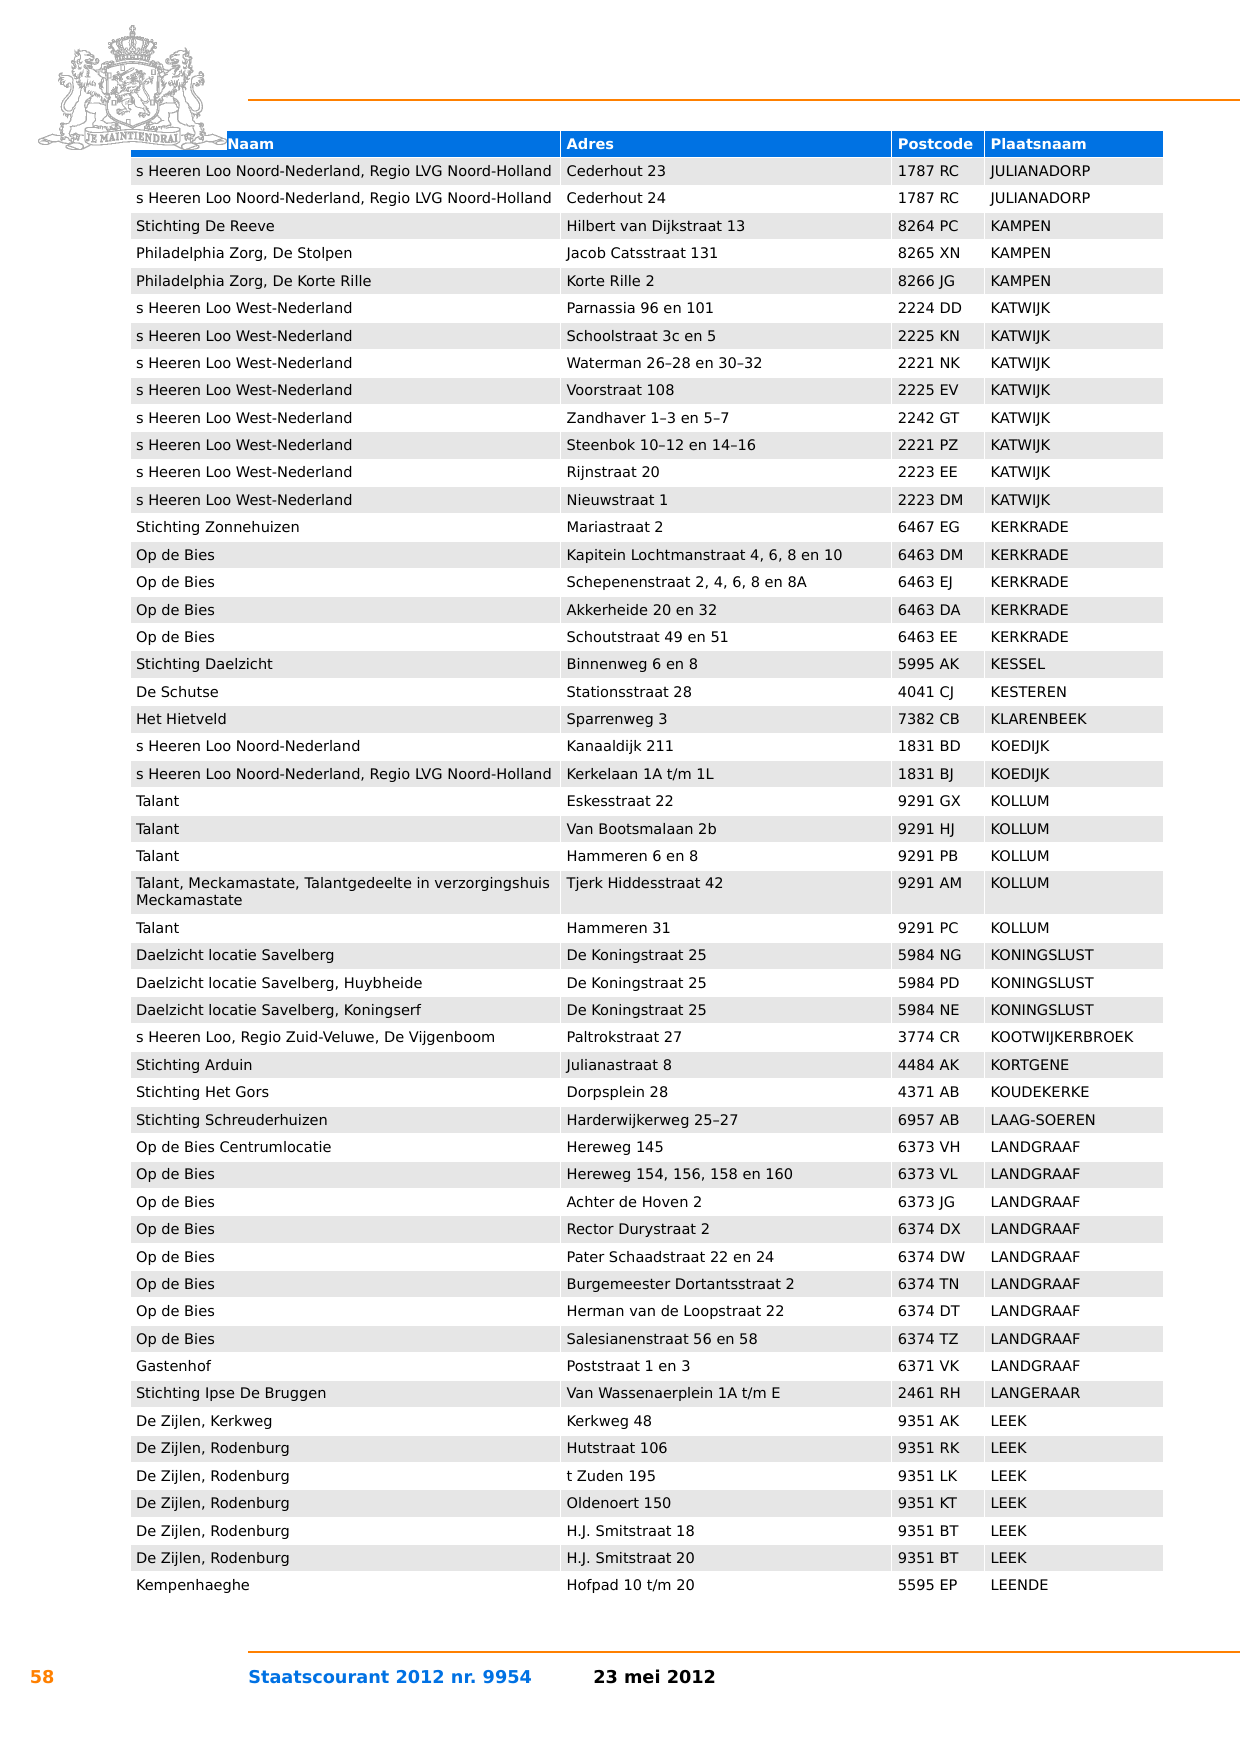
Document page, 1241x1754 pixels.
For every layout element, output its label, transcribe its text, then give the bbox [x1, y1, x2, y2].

table_cell De Schutse [131, 679, 560, 705]
table_cell 9351 LK [892, 1463, 984, 1489]
table_cell LEEK [985, 1463, 1163, 1489]
table_cell H.J. Smitstraat 20 [561, 1545, 891, 1571]
table_cell 9291 PC [892, 915, 984, 941]
table_cell 2221 NK [892, 350, 984, 376]
table_cell Talant [131, 843, 560, 869]
table_cell 8266 JG [892, 268, 984, 294]
table_cell Kerkweg 48 [561, 1408, 891, 1434]
table_cell JULIANADORP [985, 186, 1163, 212]
table_cell 1787 RC [892, 158, 984, 185]
table_cell KATWIJK [985, 323, 1163, 349]
table_cell LANDGRAAF [985, 1271, 1163, 1297]
table_cell 9291 PB [892, 843, 984, 869]
table_cell Op de Bies [131, 1326, 560, 1352]
table_cell Herman van de Loopstraat 22 [561, 1299, 891, 1325]
table_cell Daelzicht locatie Savelberg [131, 943, 560, 969]
table_cell Stichting Het Gors [131, 1079, 560, 1106]
table_cell De Zijlen, Rodenburg [131, 1490, 560, 1517]
table_cell Stichting Arduin [131, 1052, 560, 1078]
table_cell Schoutstraat 49 en 51 [561, 624, 891, 650]
table_cell KOLLUM [985, 843, 1163, 869]
table_cell Julianastraat 8 [561, 1052, 891, 1078]
table_cell t Zuden 195 [561, 1463, 891, 1489]
table_cell Hilbert van Dijkstraat 13 [561, 213, 891, 239]
table_cell KOOTWIJKERBROEK [985, 1025, 1163, 1051]
table_cell 6957 AB [892, 1107, 984, 1133]
table_cell 4484 AK [892, 1052, 984, 1078]
table_cell s Heeren Loo West-Nederland [131, 350, 560, 376]
table_cell Op de Bies [131, 1189, 560, 1215]
table_cell Parnassia 96 en 101 [561, 295, 891, 322]
table_cell KOEDIJK [985, 734, 1163, 760]
table_cell LEEK [985, 1408, 1163, 1434]
table_cell 2225 EV [892, 378, 984, 404]
table_cell Van Bootsmalaan 2b [561, 816, 891, 842]
table_cell Cederhout 23 [561, 158, 891, 185]
table_cell LANDGRAAF [985, 1353, 1163, 1380]
table_cell Eskesstraat 22 [561, 789, 891, 815]
table_cell 2221 PZ [892, 432, 984, 459]
table_cell KERKRADE [985, 515, 1163, 541]
table_cell KERKRADE [985, 597, 1163, 623]
table_cell Op de Bies [131, 624, 560, 650]
table_cell KERKRADE [985, 569, 1163, 596]
table_cell Op de Bies Centrumlocatie [131, 1134, 560, 1161]
table_cell LANDGRAAF [985, 1244, 1163, 1270]
table_cell Gastenhof [131, 1353, 560, 1380]
table_cell 4041 CJ [892, 679, 984, 705]
table_cell 1831 BJ [892, 761, 984, 787]
table_cell Jacob Catsstraat 131 [561, 241, 891, 267]
table_cell Op de Bies [131, 569, 560, 596]
table_cell Kanaaldijk 211 [561, 734, 891, 760]
table_cell KOLLUM [985, 915, 1163, 941]
table_cell 9351 BT [892, 1518, 984, 1544]
table_cell Philadelphia Zorg, De Stolpen [131, 241, 560, 267]
table_cell Harderwijkerweg 25–27 [561, 1107, 891, 1133]
table_cell KERKRADE [985, 624, 1163, 650]
table_cell Philadelphia Zorg, De Korte Rille [131, 268, 560, 294]
table_cell KATWIJK [985, 405, 1163, 431]
table_cell Akkerheide 20 en 32 [561, 597, 891, 623]
table_cell 4371 AB [892, 1079, 984, 1106]
table_cell LANDGRAAF [985, 1162, 1163, 1188]
table_cell 7382 CB [892, 706, 984, 733]
table_cell Talant [131, 816, 560, 842]
table_header Postcode [892, 131, 984, 157]
table_cell 5995 AK [892, 651, 984, 678]
table_cell Stichting Schreuderhuizen [131, 1107, 560, 1133]
table_cell KATWIJK [985, 295, 1163, 322]
table_cell Tjerk Hiddesstraat 42 [561, 871, 891, 914]
table_cell 8264 PC [892, 213, 984, 239]
table_cell Hutstraat 106 [561, 1436, 891, 1462]
table_cell 9291 AM [892, 871, 984, 914]
table_cell 6467 EG [892, 515, 984, 541]
table_cell LEEK [985, 1545, 1163, 1571]
table_cell 5984 NG [892, 943, 984, 969]
table_cell JULIANADORP [985, 158, 1163, 185]
picture [38, 25, 227, 150]
table_cell Hammeren 31 [561, 915, 891, 941]
table_cell 1787 RC [892, 186, 984, 212]
table_cell Cederhout 24 [561, 186, 891, 212]
table_cell Daelzicht locatie Savelberg, Huybheide [131, 970, 560, 996]
table_cell Daelzicht locatie Savelberg, Koningserf [131, 997, 560, 1023]
table_cell De Koningstraat 25 [561, 943, 891, 969]
table_cell Korte Rille 2 [561, 268, 891, 294]
table_cell KONINGSLUST [985, 943, 1163, 969]
table_cell 6373 JG [892, 1189, 984, 1215]
table_cell Paltrokstraat 27 [561, 1025, 891, 1051]
table_cell s Heeren Loo West-Nederland [131, 323, 560, 349]
table_cell De Zijlen, Rodenburg [131, 1463, 560, 1489]
table_cell 1831 BD [892, 734, 984, 760]
table_cell 2225 KN [892, 323, 984, 349]
table_cell Dorpsplein 28 [561, 1079, 891, 1106]
table_cell Hofpad 10 t/m 20 [561, 1573, 891, 1599]
table_cell KERKRADE [985, 542, 1163, 568]
table_cell Sparrenweg 3 [561, 706, 891, 733]
table_cell Steenbok 10–12 en 14–16 [561, 432, 891, 459]
table_cell Hereweg 145 [561, 1134, 891, 1161]
table_cell Waterman 26–28 en 30–32 [561, 350, 891, 376]
table_cell s Heeren Loo Noord-Nederland [131, 734, 560, 760]
table_cell Schepenenstraat 2, 4, 6, 8 en 8A [561, 569, 891, 596]
table_cell s Heeren Loo West-Nederland [131, 487, 560, 513]
table_cell Kerkelaan 1A t/m 1L [561, 761, 891, 787]
table_cell KATWIJK [985, 460, 1163, 486]
table_cell s Heeren Loo West-Nederland [131, 295, 560, 322]
table_cell KONINGSLUST [985, 997, 1163, 1023]
table_cell Op de Bies [131, 542, 560, 568]
table_cell KOLLUM [985, 871, 1163, 914]
table_cell Stichting De Reeve [131, 213, 560, 239]
table_header Naam [131, 131, 560, 157]
table_cell Oldenoert 150 [561, 1490, 891, 1517]
table_cell Hammeren 6 en 8 [561, 843, 891, 869]
table_cell s Heeren Loo West-Nederland [131, 378, 560, 404]
table_cell 2242 GT [892, 405, 984, 431]
table_cell Achter de Hoven 2 [561, 1189, 891, 1215]
table_cell KOLLUM [985, 789, 1163, 815]
table_cell LAAG-SOEREN [985, 1107, 1163, 1133]
table_cell LANGERAAR [985, 1381, 1163, 1407]
table_cell 9351 BT [892, 1545, 984, 1571]
table_cell De Zijlen, Rodenburg [131, 1436, 560, 1462]
table_cell 2223 DM [892, 487, 984, 513]
table_cell De Koningstraat 25 [561, 997, 891, 1023]
table_cell Hereweg 154, 156, 158 en 160 [561, 1162, 891, 1188]
table_cell Schoolstraat 3c en 5 [561, 323, 891, 349]
table_cell KATWIJK [985, 432, 1163, 459]
table_cell 6463 EJ [892, 569, 984, 596]
table_cell 8265 XN [892, 241, 984, 267]
table_cell Nieuwstraat 1 [561, 487, 891, 513]
table_cell Van Wassenaerplein 1A t/m E [561, 1381, 891, 1407]
table_cell De Zijlen, Rodenburg [131, 1545, 560, 1571]
table_cell KLARENBEEK [985, 706, 1163, 733]
table_cell Talant, Meckamastate, Talantgedeelte in verzorgingshuis Meckamastate [131, 871, 560, 914]
table_cell De Koningstraat 25 [561, 970, 891, 996]
table_cell KAMPEN [985, 241, 1163, 267]
table_cell Op de Bies [131, 1162, 560, 1188]
table_cell Op de Bies [131, 1244, 560, 1270]
table_cell Voorstraat 108 [561, 378, 891, 404]
table_cell 6373 VH [892, 1134, 984, 1161]
table_cell Talant [131, 915, 560, 941]
table_cell LANDGRAAF [985, 1134, 1163, 1161]
table_cell 6374 TZ [892, 1326, 984, 1352]
table_cell 2224 DD [892, 295, 984, 322]
table_cell Rector Durystraat 2 [561, 1216, 891, 1243]
table_cell LANDGRAAF [985, 1189, 1163, 1215]
table_cell 9291 GX [892, 789, 984, 815]
table_cell 9351 RK [892, 1436, 984, 1462]
table_cell LANDGRAAF [985, 1299, 1163, 1325]
table_cell s Heeren Loo West-Nederland [131, 432, 560, 459]
table_cell 6374 DT [892, 1299, 984, 1325]
table_cell 6373 VL [892, 1162, 984, 1188]
table_cell 3774 CR [892, 1025, 984, 1051]
table_cell Kapitein Lochtmanstraat 4, 6, 8 en 10 [561, 542, 891, 568]
table_cell H.J. Smitstraat 18 [561, 1518, 891, 1544]
table_cell Zandhaver 1–3 en 5–7 [561, 405, 891, 431]
table_header Adres [561, 131, 891, 157]
table_cell Salesianenstraat 56 en 58 [561, 1326, 891, 1352]
table_cell 6374 TN [892, 1271, 984, 1297]
table_cell LANDGRAAF [985, 1216, 1163, 1243]
table_cell Op de Bies [131, 1271, 560, 1297]
table_cell Kempenhaeghe [131, 1573, 560, 1599]
table_cell KORTGENE [985, 1052, 1163, 1078]
table_cell KOLLUM [985, 816, 1163, 842]
table_cell Burgemeester Dortantsstraat 2 [561, 1271, 891, 1297]
table_cell KESTEREN [985, 679, 1163, 705]
table_cell LANDGRAAF [985, 1326, 1163, 1352]
table_cell s Heeren Loo Noord-Nederland, Regio LVG Noord-Holland [131, 186, 560, 212]
table_cell LEEK [985, 1518, 1163, 1544]
table_cell 2223 EE [892, 460, 984, 486]
table_cell 5984 NE [892, 997, 984, 1023]
table_cell 6463 DA [892, 597, 984, 623]
table_cell s Heeren Loo, Regio Zuid-Veluwe, De Vijgenboom [131, 1025, 560, 1051]
table_cell 6374 DX [892, 1216, 984, 1243]
table_cell Het Hietveld [131, 706, 560, 733]
table_cell KOUDEKERKE [985, 1079, 1163, 1106]
table_cell s Heeren Loo West-Nederland [131, 460, 560, 486]
table_cell 9351 KT [892, 1490, 984, 1517]
table_cell 6371 VK [892, 1353, 984, 1380]
table_cell KATWIJK [985, 350, 1163, 376]
table_cell 5595 EP [892, 1573, 984, 1599]
table_cell Op de Bies [131, 1299, 560, 1325]
table_cell s Heeren Loo Noord-Nederland, Regio LVG Noord-Holland [131, 158, 560, 185]
table_cell Mariastraat 2 [561, 515, 891, 541]
table_cell 6463 DM [892, 542, 984, 568]
table_cell Rijnstraat 20 [561, 460, 891, 486]
table_cell 9351 AK [892, 1408, 984, 1434]
table_header Plaatsnaam [985, 131, 1163, 157]
table_cell KOEDIJK [985, 761, 1163, 787]
table_cell KAMPEN [985, 268, 1163, 294]
table_cell 6374 DW [892, 1244, 984, 1270]
table_cell 9291 HJ [892, 816, 984, 842]
table_cell 6463 EE [892, 624, 984, 650]
table_cell 5984 PD [892, 970, 984, 996]
table_cell KONINGSLUST [985, 970, 1163, 996]
table_cell KATWIJK [985, 378, 1163, 404]
table_cell s Heeren Loo West-Nederland [131, 405, 560, 431]
table_cell s Heeren Loo Noord-Nederland, Regio LVG Noord-Holland [131, 761, 560, 787]
table_cell LEEK [985, 1490, 1163, 1517]
table_cell Stichting Ipse De Bruggen [131, 1381, 560, 1407]
table_cell KESSEL [985, 651, 1163, 678]
table_cell 2461 RH [892, 1381, 984, 1407]
table_cell Op de Bies [131, 597, 560, 623]
table_cell De Zijlen, Rodenburg [131, 1518, 560, 1544]
table_cell Talant [131, 789, 560, 815]
table_cell KATWIJK [985, 487, 1163, 513]
table_cell LEEK [985, 1436, 1163, 1462]
table_cell Binnenweg 6 en 8 [561, 651, 891, 678]
table_cell Poststraat 1 en 3 [561, 1353, 891, 1380]
table_cell De Zijlen, Kerkweg [131, 1408, 560, 1434]
table_cell Pater Schaadstraat 22 en 24 [561, 1244, 891, 1270]
table_cell Stichting Daelzicht [131, 651, 560, 678]
table_cell Stichting Zonnehuizen [131, 515, 560, 541]
table_cell Op de Bies [131, 1216, 560, 1243]
table_cell KAMPEN [985, 213, 1163, 239]
table_cell Stationsstraat 28 [561, 679, 891, 705]
table_cell LEENDE [985, 1573, 1163, 1599]
